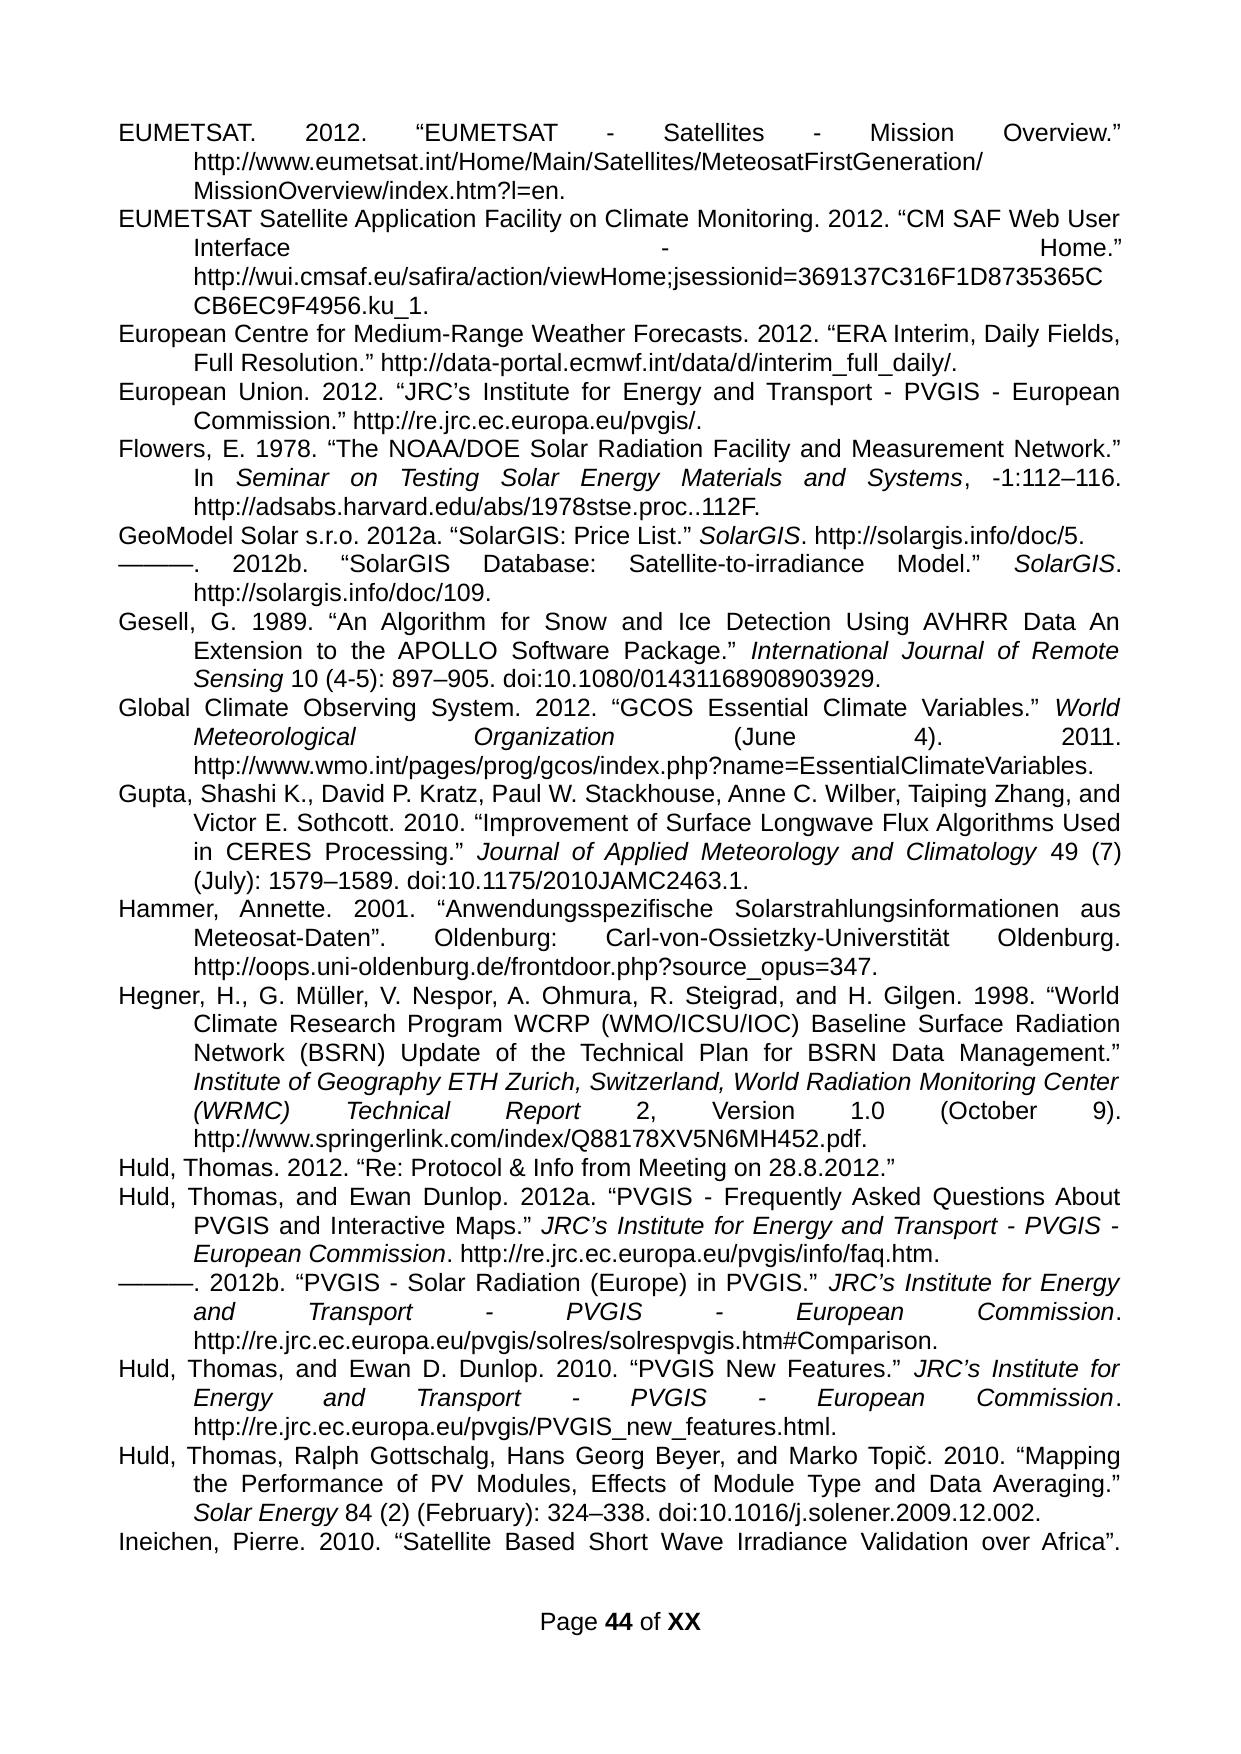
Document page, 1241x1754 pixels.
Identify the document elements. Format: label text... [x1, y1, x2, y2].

text ———. 2012b. “PVGIS - Solar Radiation (Europe) in PVGIS.” JRC’s Institute for Energy and Transport - PVGIS - European Commission. http://re.jrc.ec.europa.eu/pvgis/solres/solrespvgis.htm#Comparison. [118, 1268, 1122, 1354]
text Gesell, G. 1989. “An Algorithm for Snow and Ice Detection Using AVHRR Data An Extension to the APOLLO Software Package.” International Journal of Remote Sensing 10 (4-5): 897–905. doi:10.1080/01431168908903929. [118, 607, 1122, 693]
text Huld, Thomas, Ralph Gottschalg, Hans Georg Beyer, and Marko Topič. 2010. “Mapping the Performance of PV Modules, Effects of Module Type and Data Averaging.” Solar Energy 84 (2) (February): 324–338. doi:10.1016/j.solener.2009.12.002. [118, 1441, 1122, 1527]
text European Centre for Medium-Range Weather Forecasts. 2012. “ERA Interim, Daily Fields, Full Resolution.” http://data-portal.ecmwf.int/data/d/interim_full_daily/. [118, 319, 1122, 377]
text Ineichen, Pierre. 2010. “Satellite Based Short Wave Irradiance Validation over Africa”. [118, 1527, 1122, 1556]
text EUMETSAT Satellite Application Facility on Climate Monitoring. 2012. “CM SAF Web User Interface - Home.” http://wui.cmsaf.eu/safira/action/viewHome;jsessionid=369137C316F1D8735365CCB6EC9F4956.ku_1. [118, 204, 1122, 319]
text ———. 2012b. “SolarGIS Database: Satellite-to-irradiance Model.” SolarGIS. http://solargis.info/doc/109. [118, 549, 1122, 607]
text GeoModel Solar s.r.o. 2012a. “SolarGIS: Price List.” SolarGIS. http://solargis.info/doc/5. [118, 521, 1122, 549]
text Huld, Thomas, and Ewan Dunlop. 2012a. “PVGIS - Frequently Asked Questions About PVGIS and Interactive Maps.” JRC’s Institute for Energy and Transport - PVGIS - European Commission. http://re.jrc.ec.europa.eu/pvgis/info/faq.htm. [118, 1182, 1122, 1268]
text EUMETSAT. 2012. “EUMETSAT - Satellites - Mission Overview.” http://www.eumetsat.int/Home/Main/Satellites/MeteosatFirstGeneration/MissionOverview/index.htm?l=en. [118, 118, 1122, 204]
text European Union. 2012. “JRC’s Institute for Energy and Transport - PVGIS - European Commission.” http://re.jrc.ec.europa.eu/pvgis/. [118, 377, 1122, 434]
text Gupta, Shashi K., David P. Kratz, Paul W. Stackhouse, Anne C. Wilber, Taiping Zhang, and Victor E. Sothcott. 2010. “Improvement of Surface Longwave Flux Algorithms Used in CERES Processing.” Journal of Applied Meteorology and Climatology 49 (7) (July): 1579–1589. doi:10.1175/2010JAMC2463.1. [118, 779, 1122, 894]
text Hegner, H., G. Müller, V. Nespor, A. Ohmura, R. Steigrad, and H. Gilgen. 1998. “World Climate Research Program WCRP (WMO/ICSU/IOC) Baseline Surface Radiation Network (BSRN) Update of the Technical Plan for BSRN Data Management.” Institute of Geography ETH Zurich, Switzerland, World Radiation Monitoring Center (WRMC) Technical Report 2, Version 1.0 (October 9). http://www.springerlink.com/index/Q88178XV5N6MH452.pdf. [118, 981, 1122, 1153]
text Global Climate Observing System. 2012. “GCOS Essential Climate Variables.” World Meteorological Organization (June 4). 2011. http://www.wmo.int/pages/prog/gcos/index.php?name=EssentialClimateVariables. [118, 693, 1122, 779]
text Huld, Thomas, and Ewan D. Dunlop. 2010. “PVGIS New Features.” JRC’s Institute for Energy and Transport - PVGIS - European Commission. http://re.jrc.ec.europa.eu/pvgis/PVGIS_new_features.html. [118, 1354, 1122, 1441]
text Huld, Thomas. 2012. “Re: Protocol & Info from Meeting on 28.8.2012.” [118, 1153, 1122, 1182]
text Flowers, E. 1978. “The NOAA/DOE Solar Radiation Facility and Measurement Network.” In Seminar on Testing Solar Energy Materials and Systems, -1:112–116. http://adsabs.harvard.edu/abs/1978stse.proc..112F. [118, 434, 1122, 521]
text Hammer, Annette. 2001. “Anwendungsspezifische Solarstrahlungsinformationen aus Meteosat-Daten”. Oldenburg: Carl-von-Ossietzky-Universtität Oldenburg. http://oops.uni-oldenburg.de/frontdoor.php?source_opus=347. [118, 894, 1122, 981]
